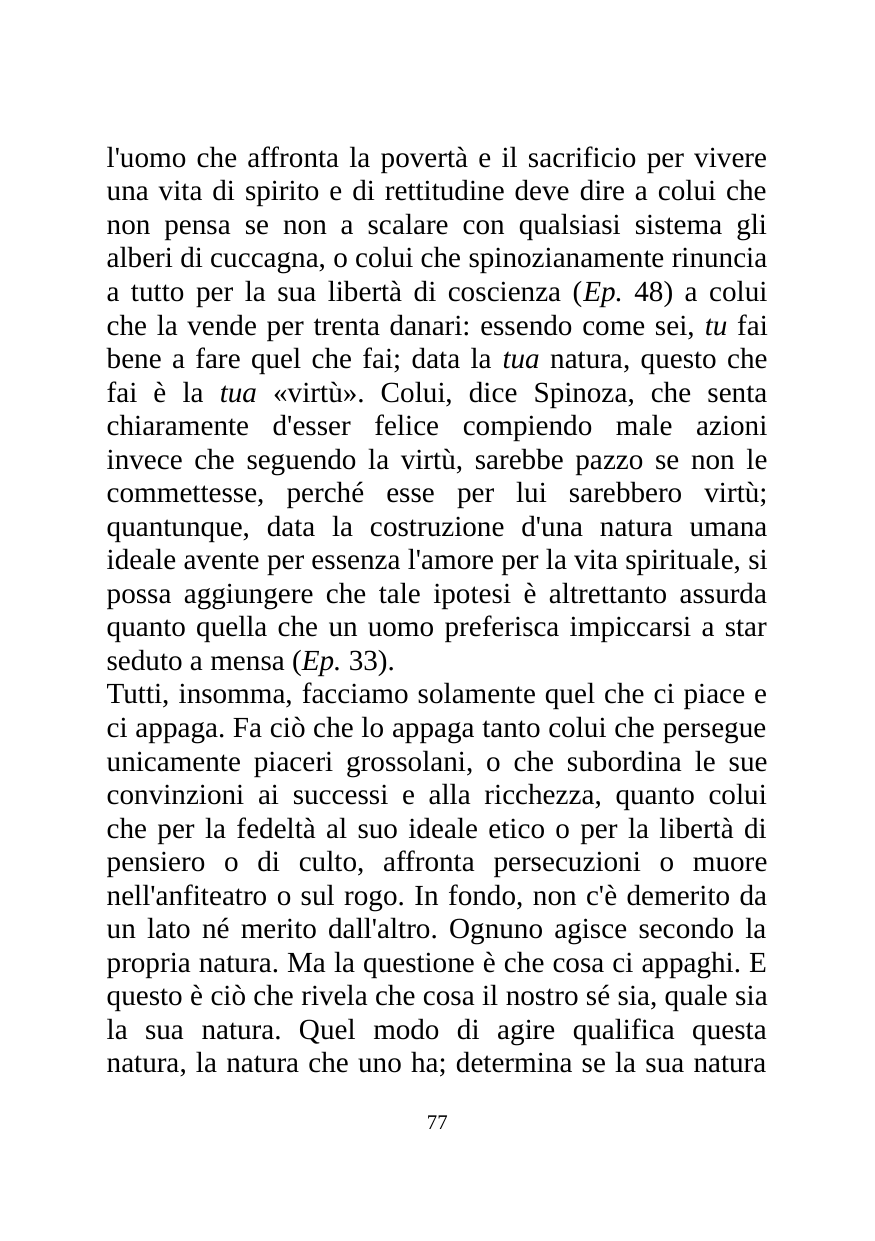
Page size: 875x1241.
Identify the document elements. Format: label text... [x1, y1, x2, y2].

text l'uomo che affronta la povertà e il sacrificio per vivere una vita di spirito e di rettitudine deve dire a colui che non pensa se non a scalare con qualsiasi sistema gli alberi di cuccagna, o colui che spinozianamente rinuncia a tutto per la sua libertà di coscienza (Ep. 48) a colui che la vende per trenta danari: essendo come sei, tu fai bene a fare quel che fai; data la tua natura, questo che fai è la tua «virtù». Colui, dice Spinoza, che senta chiaramente d'esser felice compiendo male azioni invece che seguendo la virtù, sarebbe pazzo se non le commettesse, perché esse per lui sarebbero virtù; quantunque, data la costruzione d'una natura umana ideale avente per essenza l'amore per la vita spirituale, si possa aggiungere che tale ipotesi è altrettanto assurda quanto quella che un uomo preferisca impiccarsi a star seduto a mensa (Ep. 33). [106, 140, 768, 677]
text Tutti, insomma, facciamo solamente quel che ci piace e ci appaga. Fa ciò che lo appaga tanto colui che persegue unicamente piaceri grossolani, o che subordina le sue convinzioni ai successi e alla ricchezza, quanto colui che per la fedeltà al suo ideale etico o per la libertà di pensiero o di culto, affronta persecuzioni o muore nell'anfiteatro o sul rogo. In fondo, non c'è demerito da un lato né merito dall'altro. Ognuno agisce secondo la propria natura. Ma la questione è che cosa ci appaghi. E questo è ciò che rivela che cosa il nostro sé sia, quale sia la sua natura. Quel modo di agire qualifica questa natura, la natura che uno ha; determina se la sua natura [106, 677, 768, 1079]
